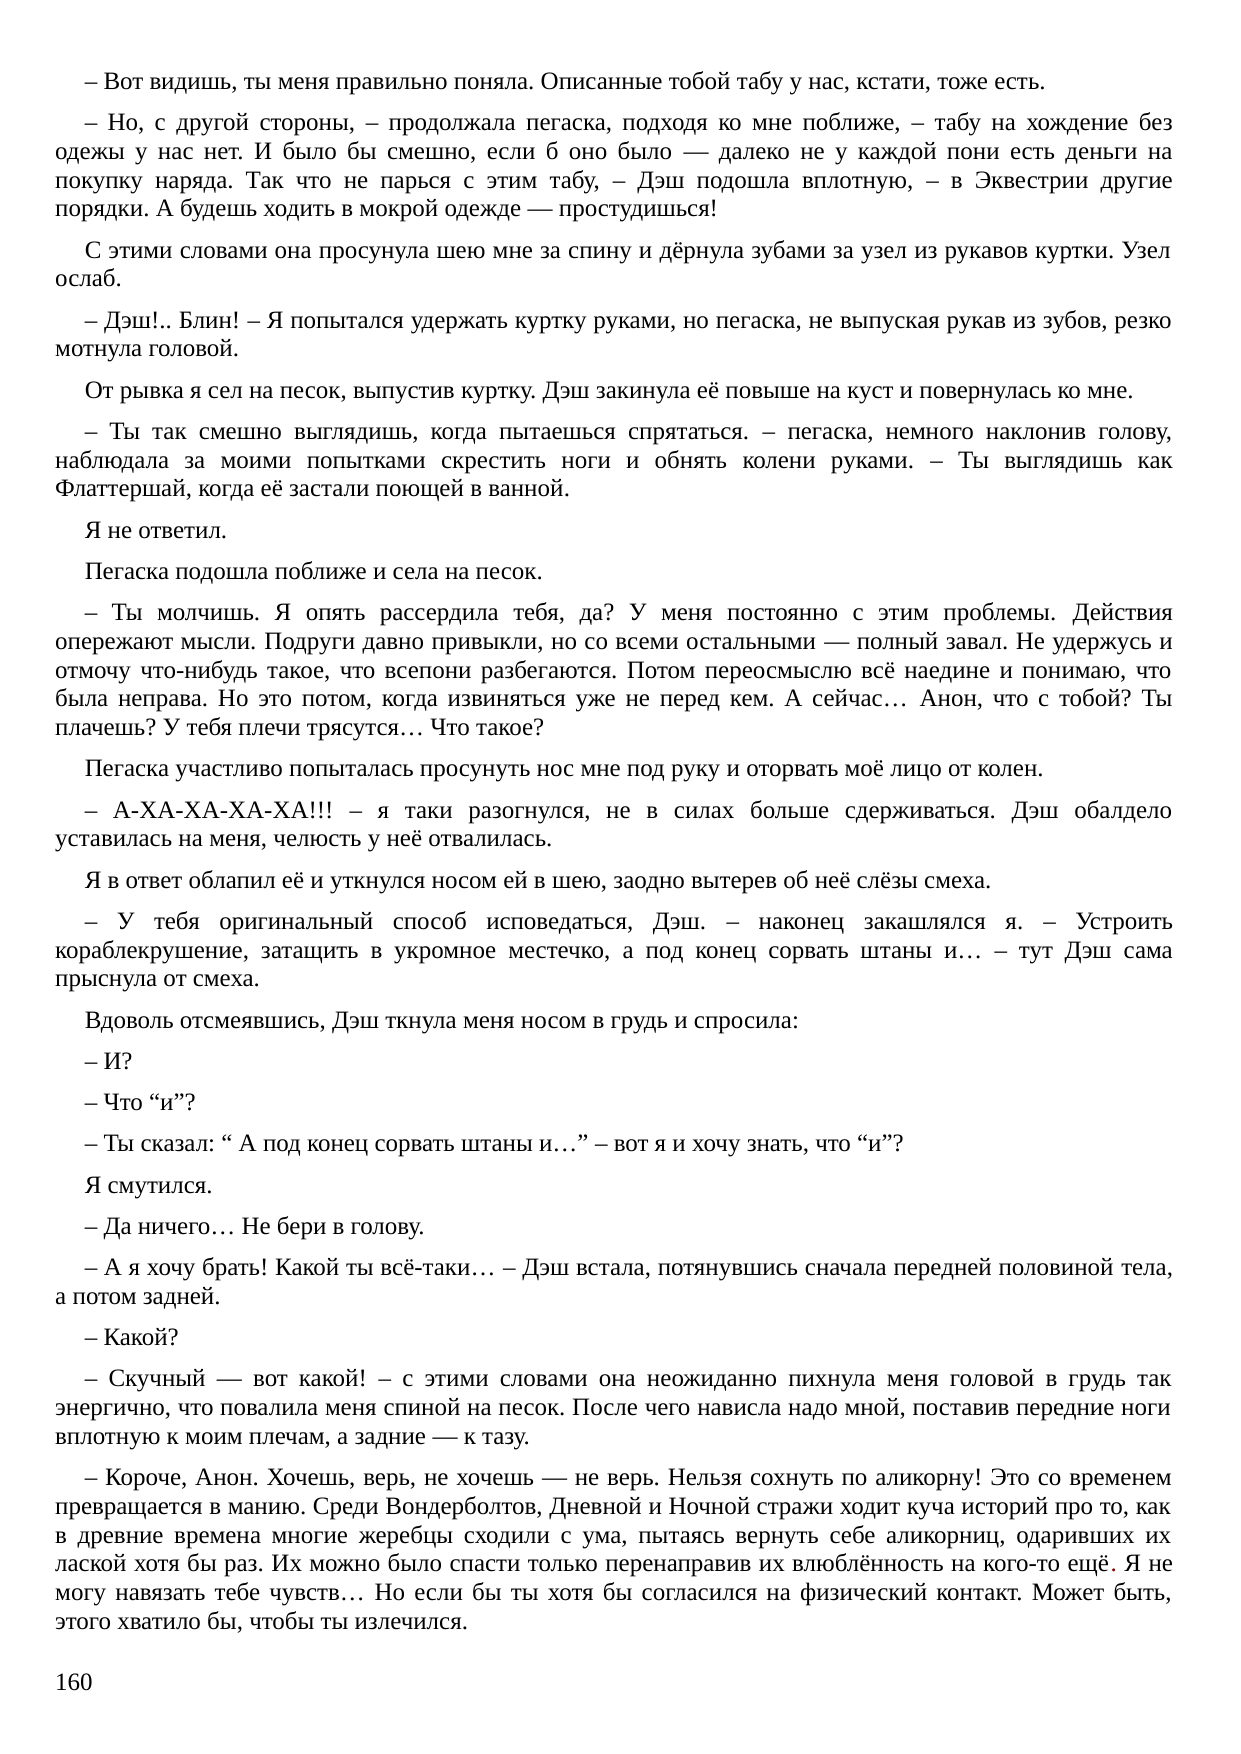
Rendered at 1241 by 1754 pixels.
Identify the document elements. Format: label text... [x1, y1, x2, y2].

text Вдоволь отсмеявшись, Дэш ткнула меня носом в грудь и спросила: [55, 1005, 1173, 1033]
text – Вот видишь, ты меня правильно поняла. Описанные тобой табу у нас, кстати, тоже есть. [55, 66, 1173, 95]
text – И? [55, 1046, 1173, 1075]
text Пегаска подошла поближе и села на песок. [55, 556, 1173, 585]
text – Какой? [55, 1322, 1173, 1351]
text – А-ХА-ХА-ХА-ХА!!! – я таки разогнулся, не в силах больше сдерживаться. Дэш обалдело уставилась на меня, челюсть у неё отвалилась. [55, 795, 1173, 852]
text – Но, с другой стороны, – продолжала пегаска, подходя ко мне поближе, – табу на хождение без одежы у нас нет. И было бы смешно, если б оно было — далеко не у каждой пони есть деньги на покупку наряда. Так что не парься с этим табу, – Дэш подошла вплотную, – в Эквестрии другие порядки. А будешь ходить в мокрой одежде — простудишься! [55, 107, 1173, 222]
text – Дэш!.. Блин! – Я попытался удержать куртку руками, но пегаска, не выпуская рукав из зубов, резко мотнула головой. [55, 305, 1173, 362]
text Я в ответ облапил её и уткнулся носом ей в шею, заодно вытерев об неё слёзы смеха. [55, 865, 1173, 893]
text – У тебя оригинальный способ исповедаться, Дэш. – наконец закашлялся я. – Устроить кораблекрушение, затащить в укромное местечко, а под конец сорвать штаны и… – тут Дэш сама прыснула от смеха. [55, 906, 1173, 992]
text – Да ничего… Не бери в голову. [55, 1211, 1173, 1240]
text – Ты так смешно выглядишь, когда пытаешься спрятаться. – пегаска, немного наклонив голову, наблюдала за моими попытками скрестить ноги и обнять колени руками. – Ты выглядишь как Флаттершай, когда её застали поющей в ванной. [55, 416, 1173, 502]
text Пегаска участливо попыталась просунуть нос мне под руку и оторвать моё лицо от колен. [55, 753, 1173, 782]
text От рывка я сел на песок, выпустив куртку. Дэш закинула её повыше на куст и повернулась ко мне. [55, 375, 1173, 403]
text – Короче, Анон. Хочешь, верь, не хочешь — не верь. Нельзя сохнуть по аликорну! Это со временем превращается в манию. Среди Вондерболтов, Дневной и Ночной стражи ходит куча историй про то, как в древние времена многие жеребцы сходили с ума, пытаясь вернуть себе аликорниц, одаривших их лаской хотя бы раз. Их можно было спасти только перенаправив их влюблённость на кого-то ещё. Я не могу навязать тебе чувств… Но если бы ты хотя бы согласился на физический контакт. Может быть, этого хватило бы, чтобы ты излечился. [55, 1462, 1173, 1635]
text Я не ответил. [55, 515, 1173, 543]
text С этими словами она просунула шею мне за спину и дёрнула зубами за узел из рукавов куртки. Узел ослаб. [55, 235, 1173, 292]
text Я смутился. [55, 1170, 1173, 1198]
text – Ты молчишь. Я опять рассердила тебя, да? У меня постоянно с этим проблемы. Действия опережают мысли. Подруги давно привыкли, но со всеми остальными — полный завал. Не удержусь и отмочу что-нибудь такое, что всепони разбегаются. Потом переосмыслю всё наедине и понимаю, что была неправа. Но это потом, когда извиняться уже не перед кем. А сейчас… Анон, что с тобой? Ты плачешь? У тебя плечи трясутся… Что такое? [55, 597, 1173, 741]
text – А я хочу брать! Какой ты всё-таки… – Дэш встала, потянувшись сначала передней половиной тела, а потом задней. [55, 1252, 1173, 1310]
text – Что “и”? [55, 1087, 1173, 1116]
text – Ты сказал: “ А под конец сорвать штаны и…” – вот я и хочу знать, что “и”? [55, 1128, 1173, 1157]
text – Скучный — вот какой! – с этими словами она неожиданно пихнула меня головой в грудь так энергично, что повалила меня спиной на песок. После чего нависла надо мной, поставив передние ноги вплотную к моим плечам, а задние — к тазу. [55, 1363, 1173, 1450]
